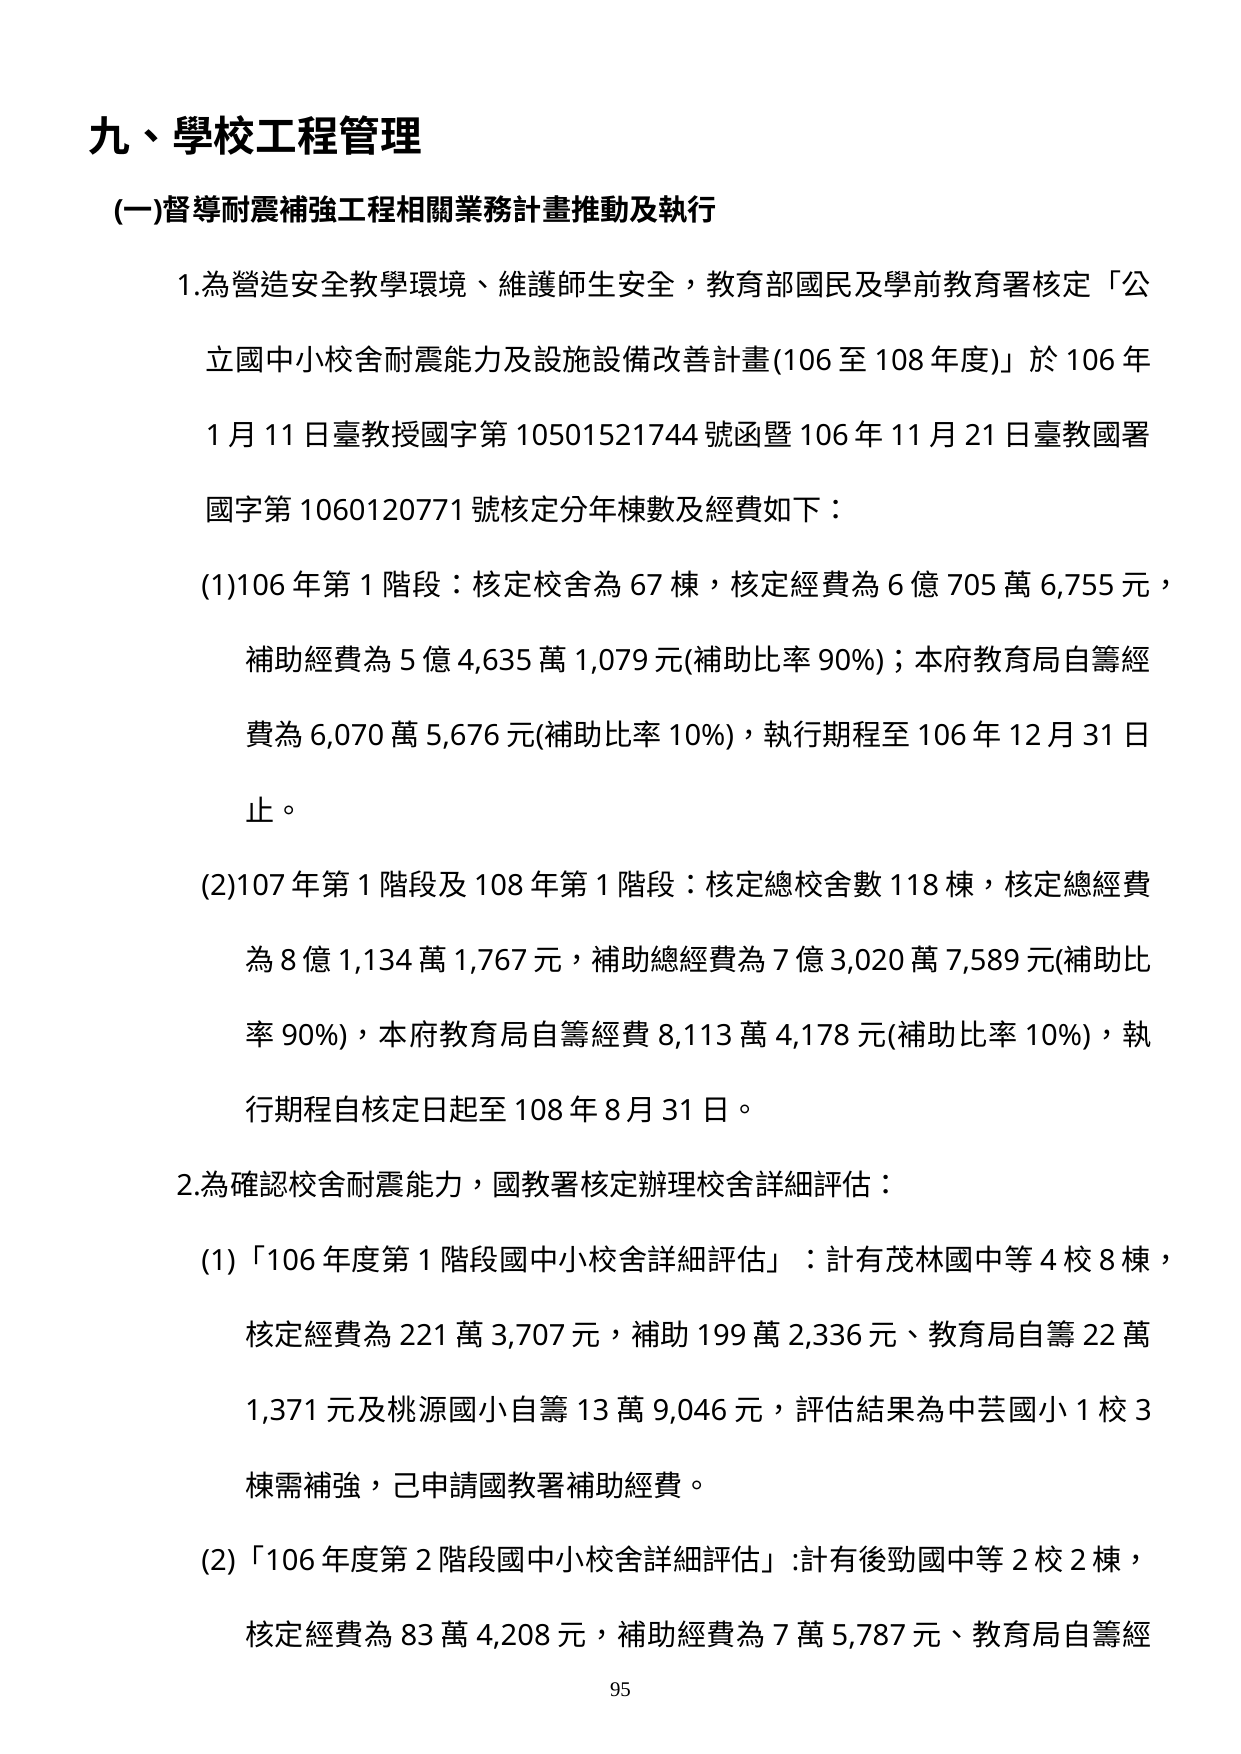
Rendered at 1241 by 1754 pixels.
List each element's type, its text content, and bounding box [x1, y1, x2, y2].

text (2)「106年度第2階段國中小校舍詳細評估」:計有後勁國中等2校2棟，核定經費為83萬4,208元，補助經費為7萬5,787元、教育局自籌經 [201, 1514, 1152, 1664]
text 1.為營造安全教學環境、維護師生安全，教育部國民及學前教育署核定「公立國中小校舍耐震能力及設施設備改善計畫(106至108年度)」於106年1月11日臺教授國字第10501521744號函暨106年11月21日臺教國署國字第1060120771號核定分年棟數及經費如下： [176, 239, 1152, 539]
text 2.為確認校舍耐震能力，國教署核定辦理校舍詳細評估： [176, 1139, 1152, 1214]
text (1)「106年度第1階段國中小校舍詳細評估」：計有茂林國中等4校8棟，核定經費為221萬3,707元，補助199萬2,336元、教育局自籌22萬1,371元及桃源國小自籌13萬9,046元，評估結果為中芸國小1校3棟需補強，己申請國教署補助經費。 [201, 1214, 1152, 1514]
text (一)督導耐震補強工程相關業務計畫推動及執行 [114, 164, 1152, 239]
text (1)106年第1階段：核定校舍為67棟，核定經費為6億705萬6,755元，補助經費為5億4,635萬1,079元(補助比率90%)；本府教育局自籌經費為6,070萬5,676元(補助比率10%)，執行期程至106年12月31日止。 [201, 539, 1152, 839]
text 九、學校工程管理 [89, 89, 1152, 164]
text (2)107年第1階段及108年第1階段：核定總校舍數118棟，核定總經費為8億1,134萬1,767元，補助總經費為7億3,020萬7,589元(補助比率90%)，本府教育局自籌經費8,113萬4,178元(補助比率10%)，執行期程自核定日起至108年8月31日。 [201, 839, 1152, 1139]
